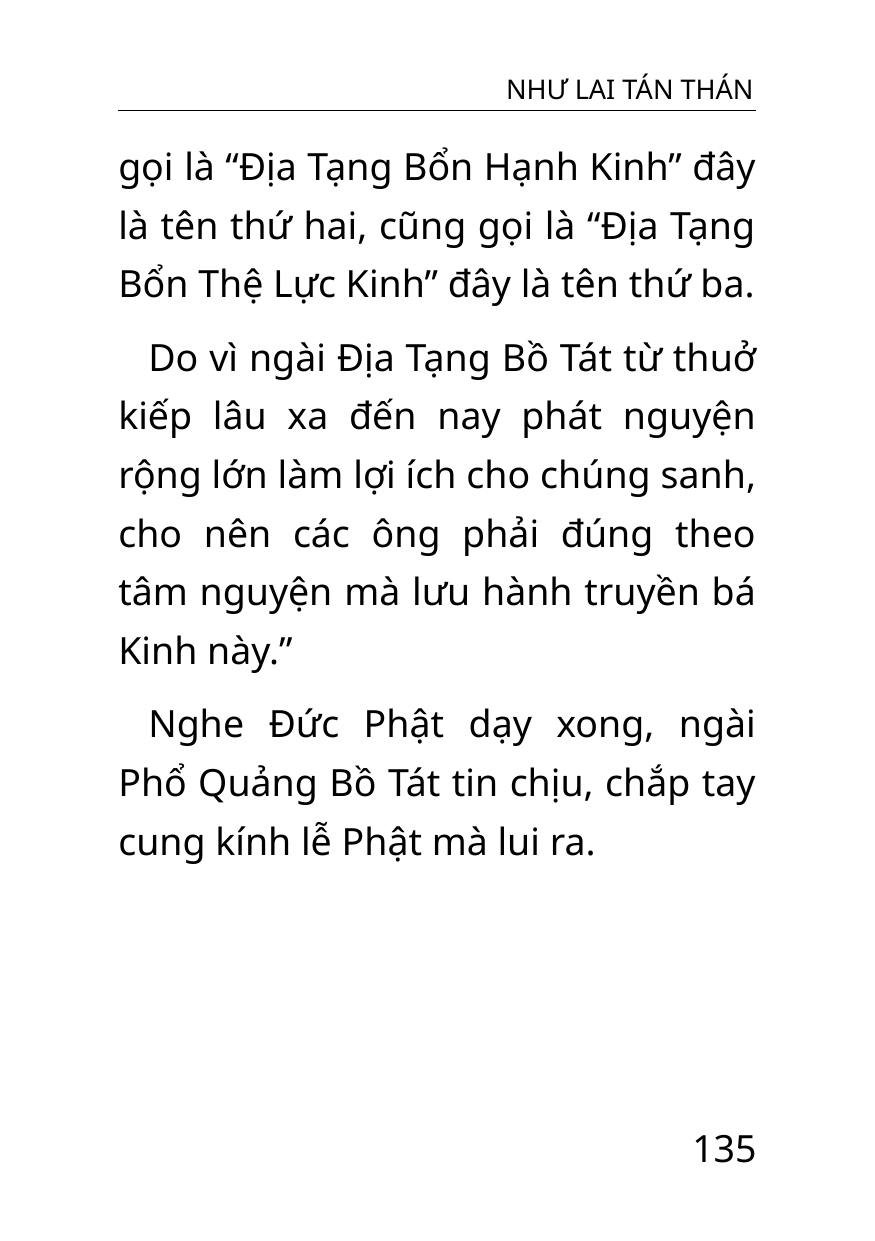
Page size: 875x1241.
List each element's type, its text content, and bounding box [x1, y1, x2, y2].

text Nghe Đức Phật dạy xong, ngài Phổ Quảng Bồ Tát tin chịu, chắp tay cung kính lễ Phật mà lui ra. [118, 697, 756, 866]
text Do vì ngài Địa Tạng Bồ Tát từ thuở kiếp lâu xa đến nay phát nguyện rộng lớn làm lợi ích cho chúng sanh, cho nên các ông phải đúng theo tâm nguyện mà lưu hành truyền bá Kinh này.” [118, 331, 756, 675]
text gọi là “Địa Tạng Bổn Hạnh Kinh” đây là tên thứ hai, cũng gọi là “Địa Tạng Bổn Thệ Lực Kinh” đây là tên thứ ba. [118, 141, 756, 309]
